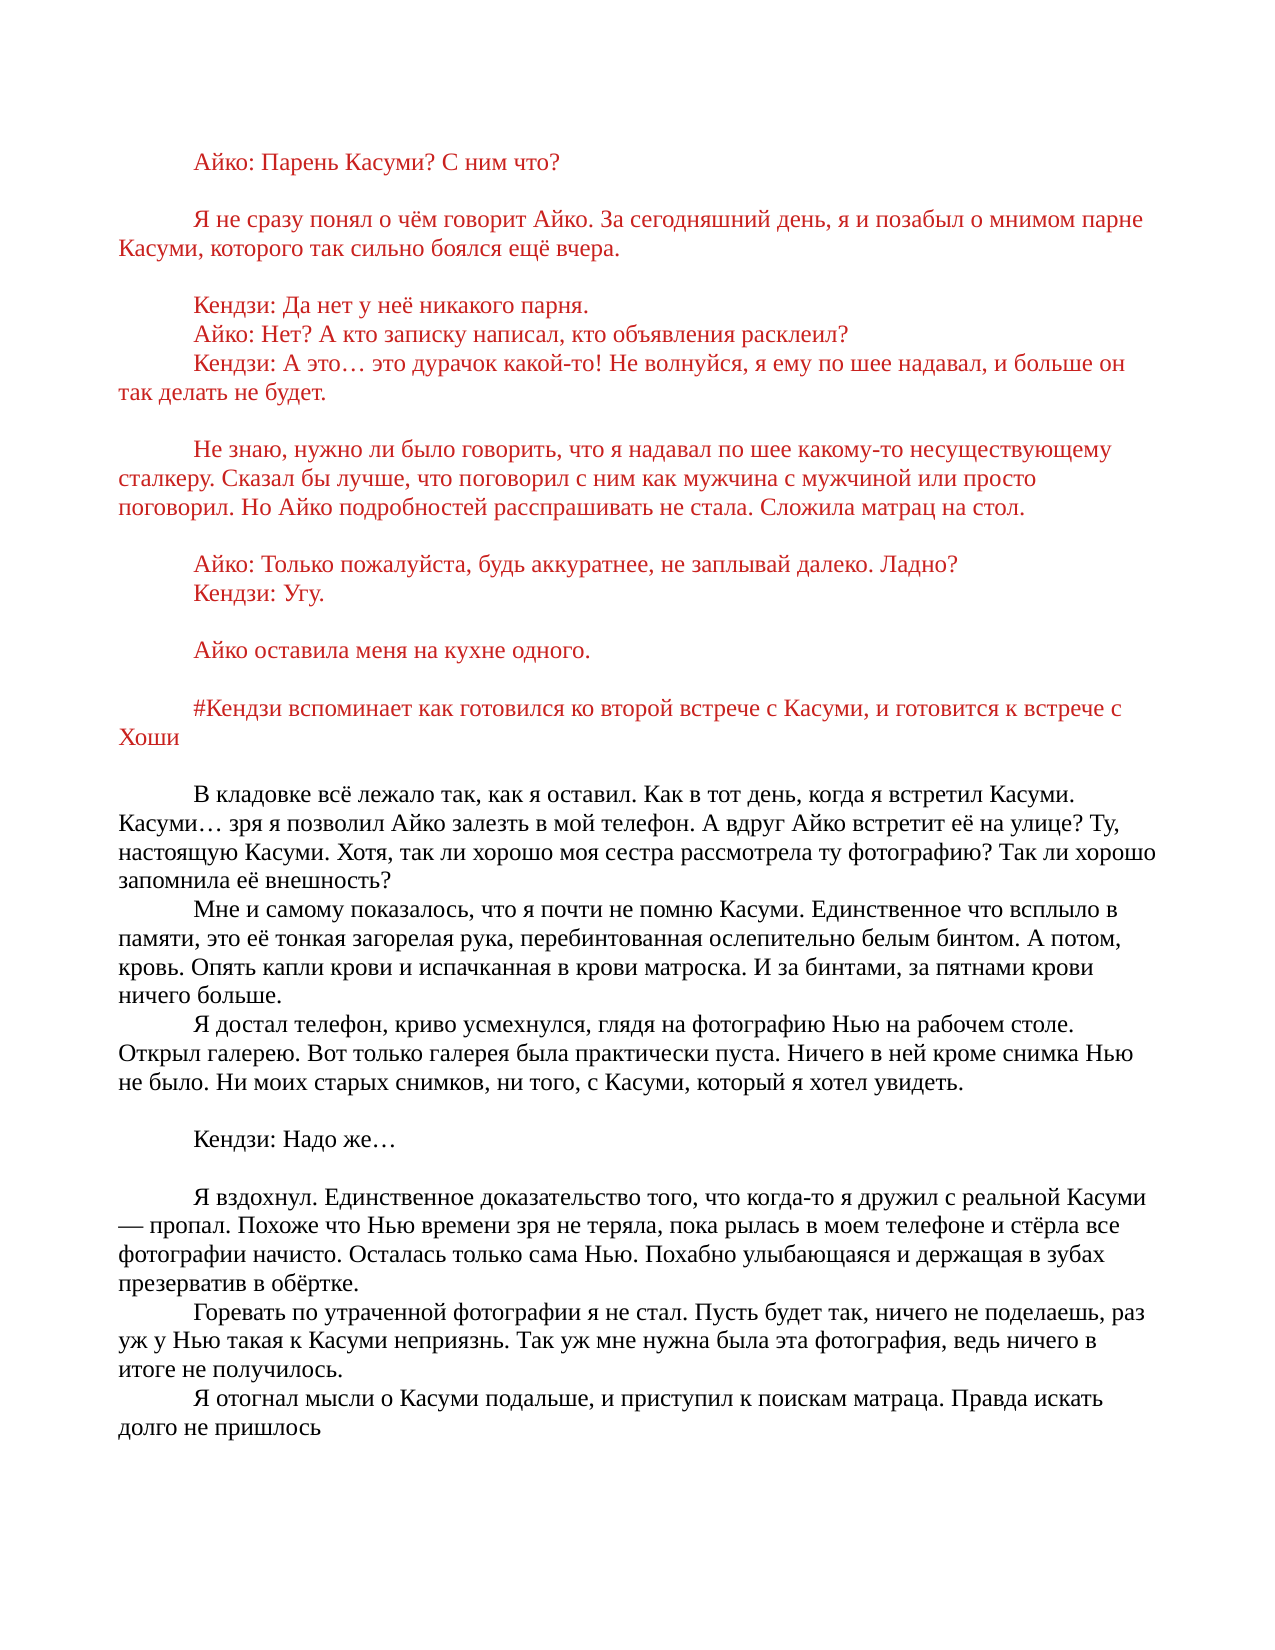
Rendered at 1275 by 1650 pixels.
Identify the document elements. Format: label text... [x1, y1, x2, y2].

text Айко оставила меня на кухне одного. [118, 636, 1157, 664]
text Не знаю, нужно ли было говорить, что я надавал по шее какому-то несуществующему сталкеру. Сказал бы лучше, что поговорил с ним как мужчина с мужчиной или просто поговорил. Но Айко подробностей расспрашивать не стала. Сложила матрац на стол. [118, 434, 1157, 521]
text Я не сразу понял о чём говорит Айко. За сегодняшний день, я и позабыл о мнимом парне Касуми, которого так сильно боялся ещё вчера. [118, 204, 1157, 262]
text Я вздохнул. Единственное доказательство того, что когда-то я дружил с реальной Касуми — пропал. Похоже что Нью времени зря не теряла, пока рылась в моем телефоне и стёрла все фотографии начисто. Осталась только сама Нью. Похабно улыбающаяся и держащая в зубах презерватив в обёртке. [118, 1182, 1157, 1297]
text Я достал телефон, криво усмехнулся, глядя на фотографию Нью на рабочем столе. Открыл галерею. Вот только галерея была практически пуста. Ничего в ней кроме снимка Нью не было. Ни моих старых снимков, ни того, с Касуми, который я хотел увидеть. [118, 1009, 1157, 1096]
text В кладовке всё лежало так, как я оставил. Как в тот день, когда я встретил Касуми. Касуми… зря я позволил Айко залезть в мой телефон. А вдруг Айко встретит её на улице? Ту, настоящую Касуми. Хотя, так ли хорошо моя сестра рассмотрела ту фотографию? Так ли хорошо запомнила её внешность? [118, 779, 1157, 894]
text #Кендзи вспоминает как готовился ко второй встрече с Касуми, и готовится к встрече с Хоши [118, 693, 1157, 751]
text Кендзи: Да нет у неё никакого парня. [118, 291, 1157, 319]
text Айко: Только пожалуйста, будь аккуратнее, не заплывай далеко. Ладно? [118, 549, 1157, 578]
text Кендзи: Угу. [118, 578, 1157, 607]
text Кендзи: А это… это дурачок какой-то! Не волнуйся, я ему по шее надавал, и больше он так делать не будет. [118, 348, 1157, 406]
text Айко: Парень Касуми? С ним что? [118, 147, 1157, 176]
text Кендзи: Надо же… [118, 1124, 1157, 1153]
text Мне и самому показалось, что я почти не помню Касуми. Единственное что всплыло в памяти, это её тонкая загорелая рука, перебинтованная ослепительно белым бинтом. А потом, кровь. Опять капли крови и испачканная в крови матроска. И за бинтами, за пятнами крови ничего больше. [118, 894, 1157, 1009]
text Айко: Нет? А кто записку написал, кто объявления расклеил? [118, 319, 1157, 348]
text Горевать по утраченной фотографии я не стал. Пусть будет так, ничего не поделаешь, раз уж у Нью такая к Касуми неприязнь. Так уж мне нужна была эта фотография, ведь ничего в итоге не получилось. [118, 1297, 1157, 1383]
text Я отогнал мысли о Касуми подальше, и приступил к поискам матраца. Правда искать долго не пришлось [118, 1383, 1157, 1441]
